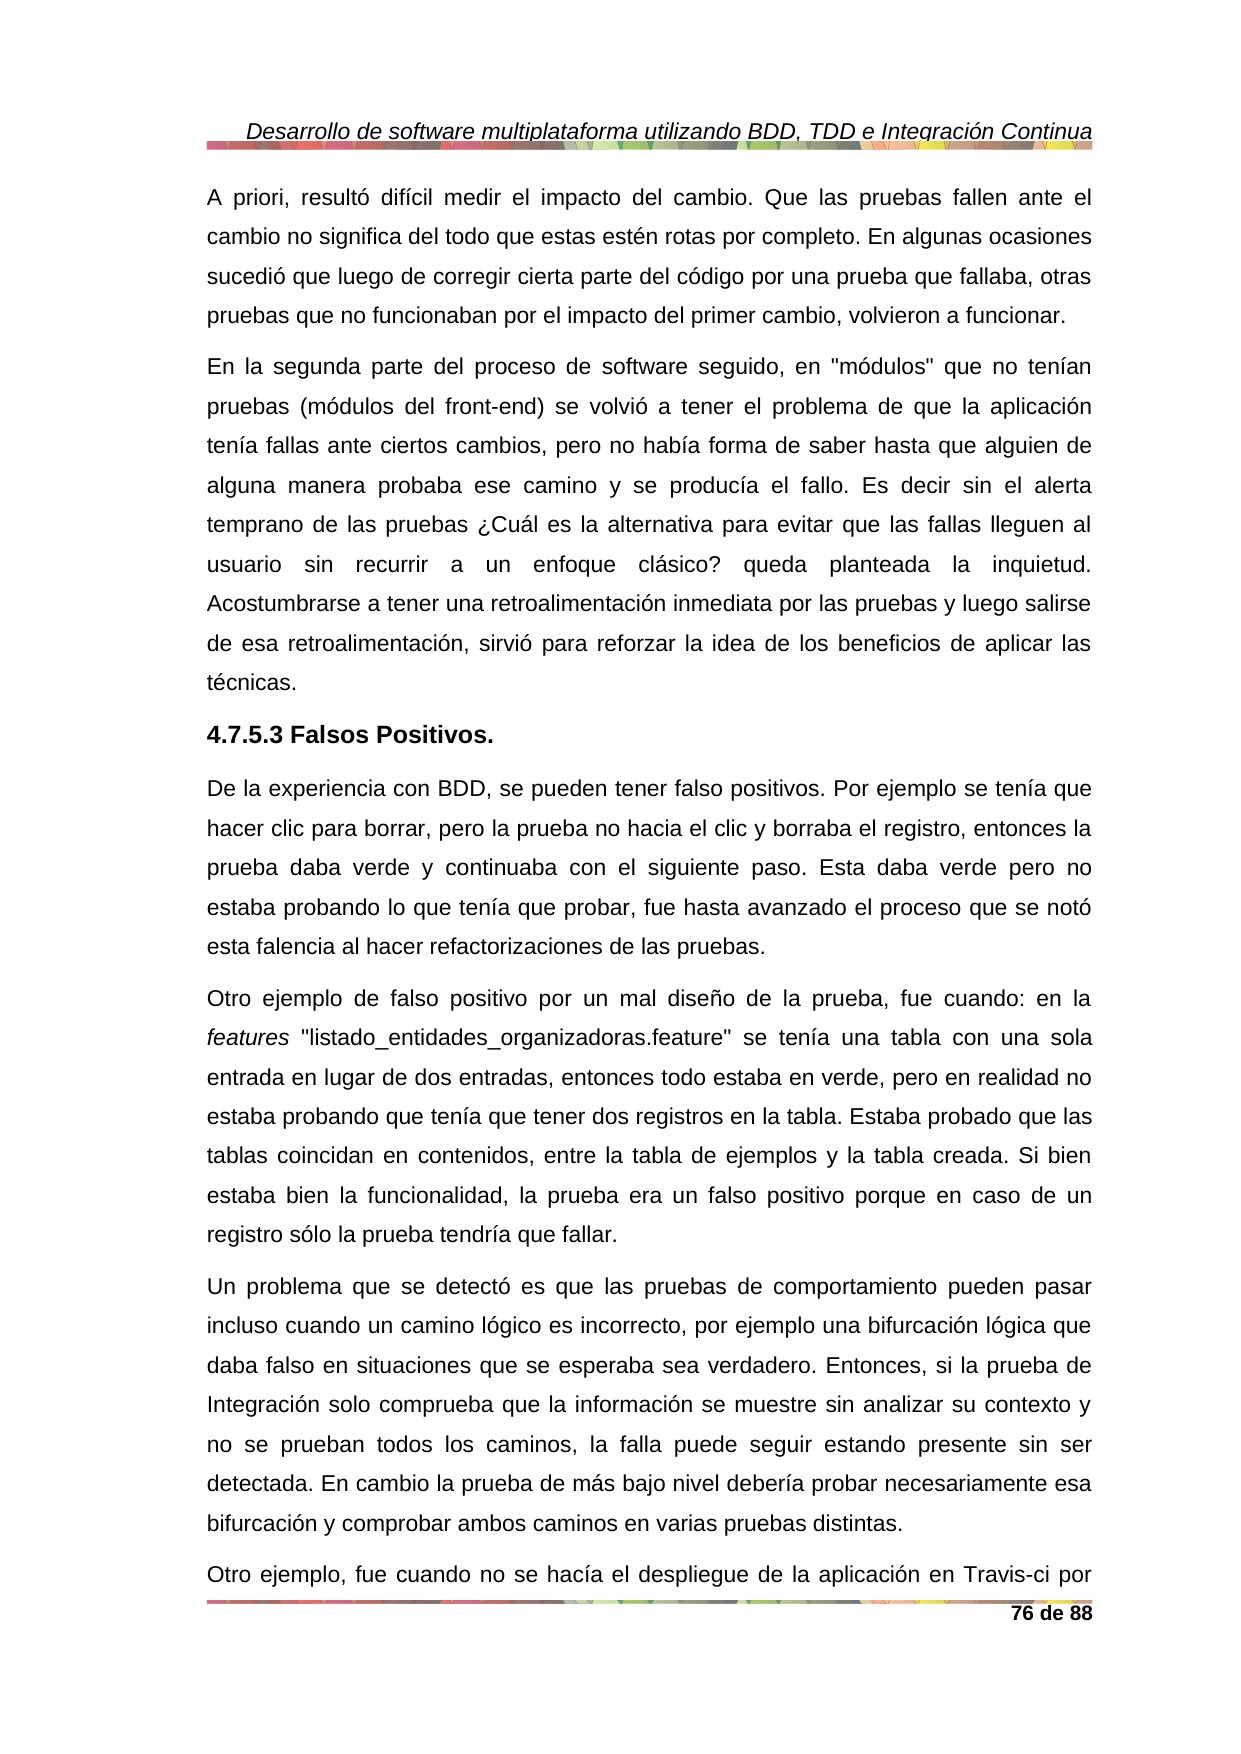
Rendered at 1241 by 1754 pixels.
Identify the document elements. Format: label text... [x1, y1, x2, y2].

list Otro ejemplo, fue cuando no se hacía el despliegue de la aplicación en Travis-ci por [207, 1561, 1093, 1587]
list 4.7.5.3 Falsos Positivos. [207, 720, 1093, 749]
list Otro ejemplo de falso positivo por un mal diseño de la prueba, fue cuando: en la features "listado_entidades_organizadoras.feature" se tenía una tabla con una sola entrada en lugar de dos entradas, entonces todo estaba en verde, pero en realidad no estaba probando que tenía que tener dos registros en la tabla. Estaba probado que las tablas coincidan en contenidos, entre la tabla de ejemplos y la tabla creada. Si bien estaba bien la funcionalidad, la prueba era un falso positivo porque en caso de un registro sólo la prueba tendría que fallar. [207, 984, 1093, 1248]
list Un problema que se detectó es que las pruebas de comportamiento pueden pasar incluso cuando un camino lógico es incorrecto, por ejemplo una bifurcación lógica que daba falso en situaciones que se esperaba sea verdadero. Entonces, si la prueba de Integración solo comprueba que la información se muestre sin analizar su contexto y no se prueban todos los caminos, la falla puede seguir estando presente sin ser detectada. En cambio la prueba de más bajo nivel debería probar necesariamente esa bifurcación y comprobar ambos caminos en varias pruebas distintas. [207, 1273, 1093, 1536]
list De la experiencia con BDD, se pueden tener falso positivos. Por ejemplo se tenía que hacer clic para borrar, pero la prueba no hacia el clic y borraba el registro, entonces la prueba daba verde y continuaba con el siguiente paso. Esta daba verde pero no estaba probando lo que tenía que probar, fue hasta avanzado el proceso que se notó esta falencia al hacer refactorizaciones de las pruebas. [207, 775, 1093, 959]
list En la segunda parte del proceso de software seguido, en "módulos" que no tenían pruebas (módulos del front-end) se volvió a tener el problema de que la aplicación tenía fallas ante ciertos cambios, pero no había forma de saber hasta que alguien de alguna manera probaba ese camino y se producía el fallo. Es decir sin el alerta temprano de las pruebas ¿Cuál es la alternativa para evitar que las fallas lleguen al usuario sin recurrir a un enfoque clásico? queda planteada la inquietud. Acostumbrarse a tener una retroalimentación inmediata por las pruebas y luego salirse de esa retroalimentación, sirvió para reforzar la idea de los beneficios de aplicar las técnicas. [207, 353, 1093, 696]
list A priori, resultó difícil medir el impacto del cambio. Que las pruebas fallen ante el cambio no significa del todo que estas estén rotas por completo. En algunas ocasiones sucedió que luego de corregir cierta parte del código por una prueba que fallaba, otras pruebas que no funcionaban por el impacto del primer cambio, volvieron a funcionar. [207, 184, 1093, 328]
